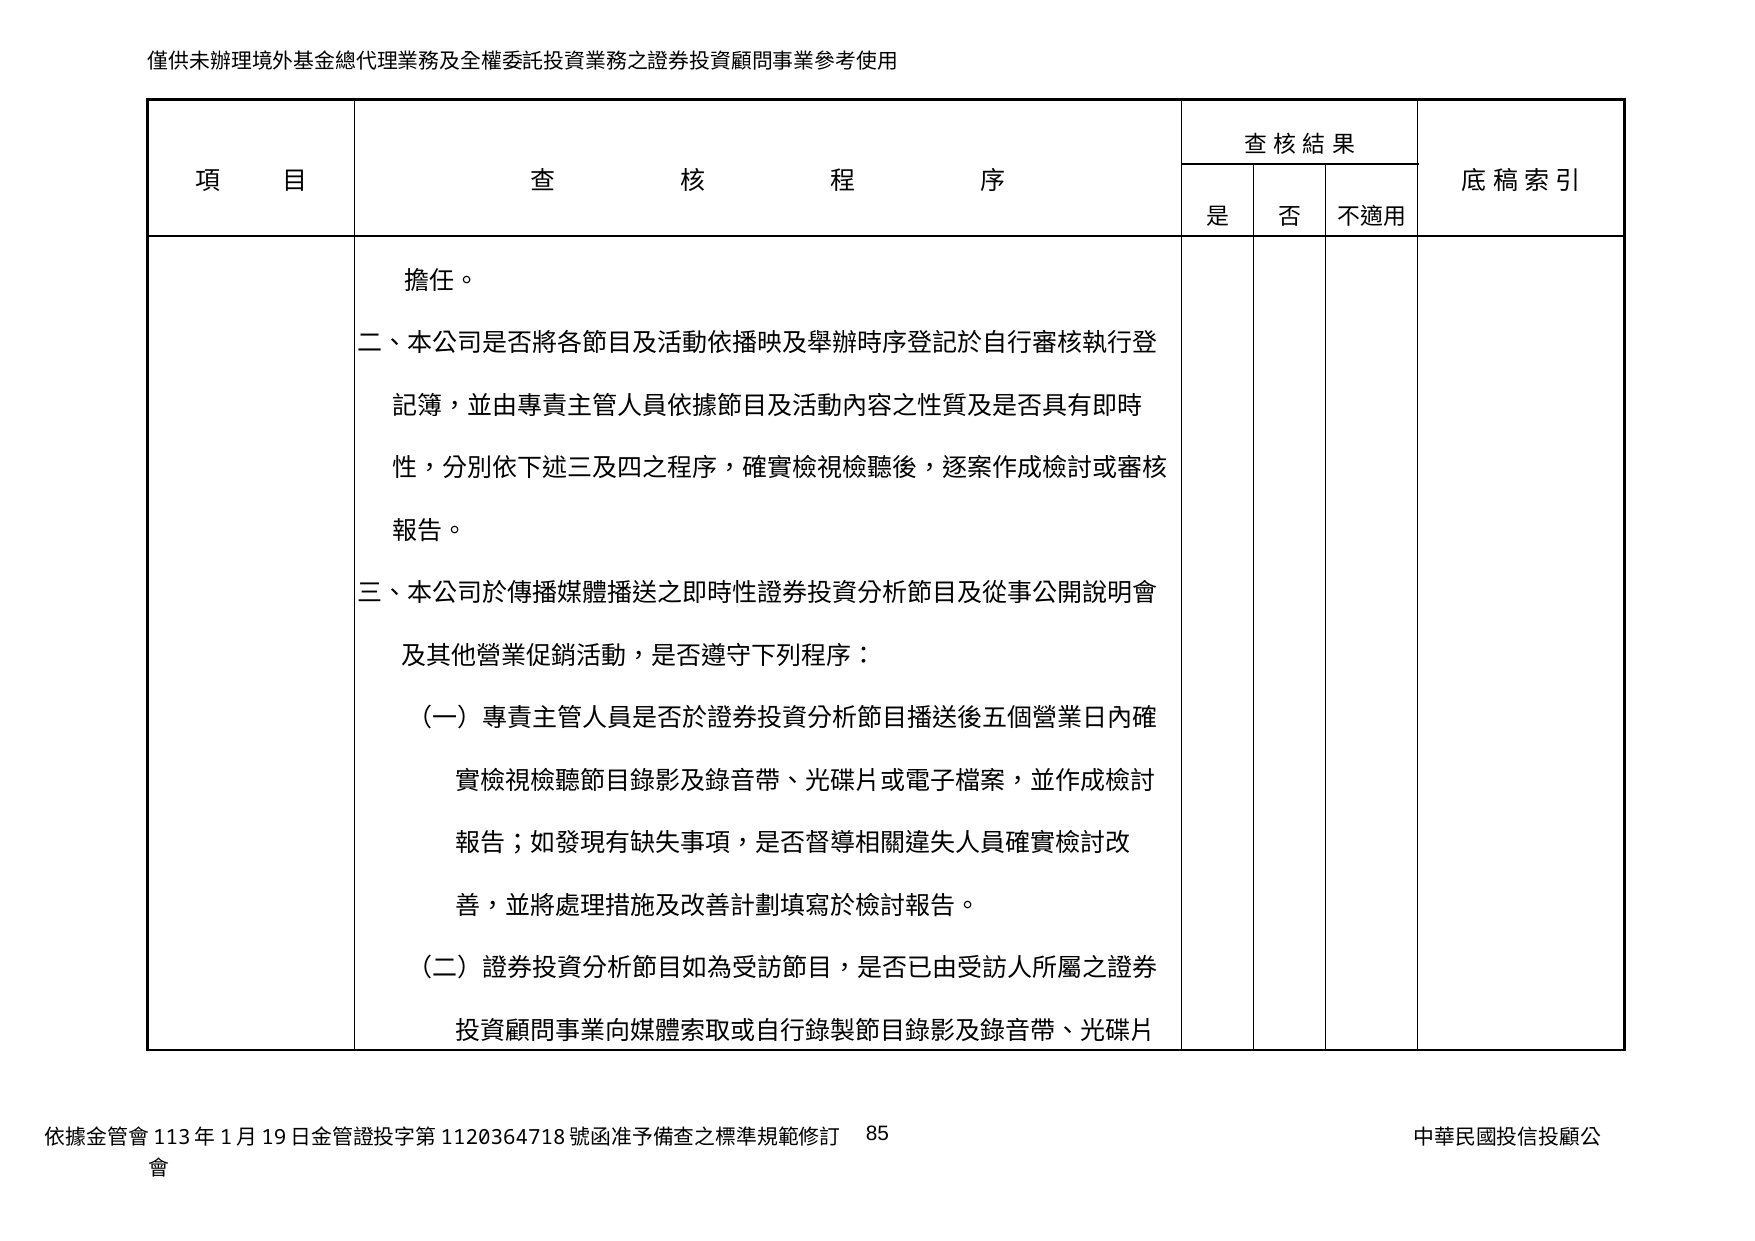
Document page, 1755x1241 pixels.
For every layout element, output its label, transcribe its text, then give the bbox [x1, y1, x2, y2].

table_cell 否 [1254, 165, 1325, 235]
table_cell [1418, 237, 1623, 1049]
table_header 查 核 程 序 [355, 101, 1181, 235]
table_header 查核結果 [1182, 101, 1417, 163]
table_cell 擔任。 二、本公司是否將各節目及活動依播映及舉辦時序登記於自行審核執行登記簿，並由專責主管人員依據節目及活動內容之性質及是否具有即時性，分別依下述三及四之程序，確實檢視檢聽後，逐案作成檢討或審核報告。 三、本公司於傳播媒體播送之即時性證券投資分析節目及從事公開說明會及其他營業促銷活動，是否遵守下列程序： （一）專責主管人員是否於證券投資分析節目播送後五個營業日內確實檢視檢聽節目錄影及錄音帶、光碟片或電子檔案，並作成檢討報告；如發現有缺失事項，是否督導相關違失人員確實檢討改善，並將處理措施及改善計劃填寫於檢討報告。 （二）證券投資分析節目如為受訪節目，是否已由受訪人所屬之證券投資顧問事業向媒體索取或自行錄製節目錄影及錄音帶、光碟片 [355, 237, 1181, 1049]
table_cell [1254, 237, 1325, 1049]
table_header 項 目 [149, 101, 354, 235]
table_cell [149, 237, 354, 1049]
table_cell 是 [1182, 165, 1253, 235]
table_header 底稿索引 [1418, 101, 1623, 235]
table_cell [1182, 237, 1253, 1049]
table_cell 不適用 [1326, 165, 1417, 235]
table_cell [1326, 237, 1417, 1049]
